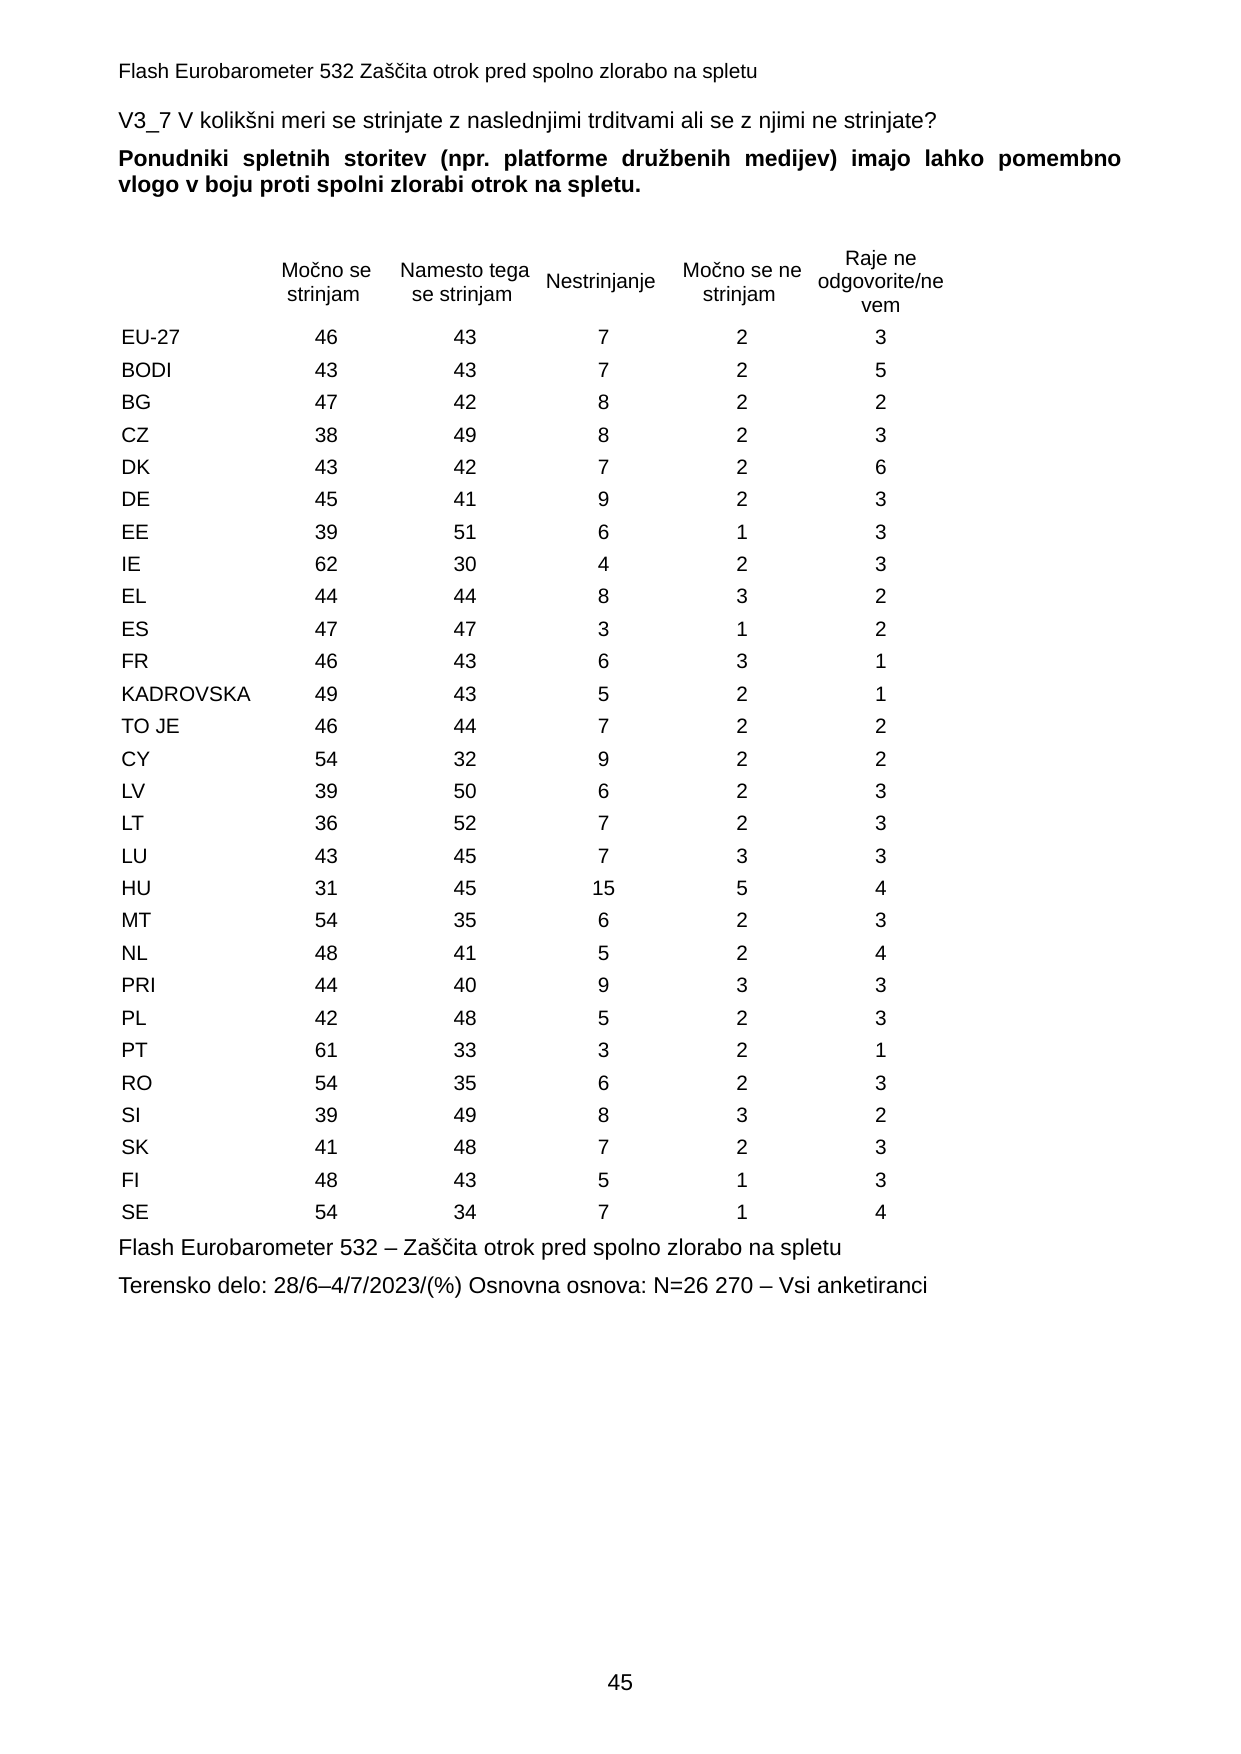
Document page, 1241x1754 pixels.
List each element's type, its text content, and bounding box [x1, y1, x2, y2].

table_cell FR [118, 645, 257, 677]
table_cell 3 [811, 1066, 950, 1098]
table_cell KADROVSKA [118, 678, 257, 710]
table_cell 2 [673, 678, 811, 710]
table_cell 41 [395, 483, 534, 515]
table_cell 6 [534, 775, 673, 807]
table_cell 39 [257, 775, 395, 807]
table_cell 1 [673, 1196, 811, 1228]
table_cell RO [118, 1066, 257, 1098]
table_cell 5 [673, 872, 811, 904]
table_cell 3 [811, 807, 950, 839]
text Ponudniki spletnih storitev (npr. platforme družbenih medijev) imajo lahko pomembno vlogo v boju proti spolni zlorabi otrok na spletu. [118, 145, 1122, 198]
table_cell 38 [257, 418, 395, 451]
table_cell 3 [534, 613, 673, 645]
table_cell 4 [811, 872, 950, 904]
table_cell 42 [395, 386, 534, 418]
table_cell 8 [534, 1099, 673, 1131]
table_cell 35 [395, 1066, 534, 1098]
table_cell PT [118, 1034, 257, 1066]
table_cell 50 [395, 775, 534, 807]
table_cell 2 [673, 1066, 811, 1098]
table_cell SE [118, 1196, 257, 1228]
table_cell 7 [534, 451, 673, 483]
table_cell 2 [811, 710, 950, 742]
table_cell EL [118, 580, 257, 613]
table_cell 46 [257, 645, 395, 677]
table_cell 45 [395, 839, 534, 872]
table_cell 5 [534, 678, 673, 710]
table_cell 6 [534, 904, 673, 937]
table_cell 7 [534, 1196, 673, 1228]
table_cell LV [118, 775, 257, 807]
table_cell 35 [395, 904, 534, 937]
table_cell 7 [534, 807, 673, 839]
table_cell 9 [534, 742, 673, 774]
table_cell 8 [534, 580, 673, 613]
table_cell 31 [257, 872, 395, 904]
table_cell 1 [673, 515, 811, 548]
table_cell 3 [811, 1131, 950, 1163]
table_cell 3 [811, 548, 950, 580]
table_cell 1 [811, 678, 950, 710]
table_cell 46 [257, 321, 395, 353]
table_cell 2 [673, 354, 811, 386]
table_cell DE [118, 483, 257, 515]
table_cell 45 [257, 483, 395, 515]
table_cell 15 [534, 872, 673, 904]
table_cell 48 [257, 1163, 395, 1196]
table_cell LU [118, 839, 257, 872]
table_cell 2 [673, 742, 811, 774]
table_cell 47 [395, 613, 534, 645]
table_cell 7 [534, 321, 673, 353]
table_cell 3 [673, 1099, 811, 1131]
table_cell 8 [534, 386, 673, 418]
table_cell BG [118, 386, 257, 418]
table_cell 48 [257, 937, 395, 969]
table_cell 9 [534, 483, 673, 515]
table_cell 3 [673, 969, 811, 1001]
table_cell 9 [534, 969, 673, 1001]
table_cell 6 [534, 1066, 673, 1098]
text Terensko delo: 28/6–4/7/2023/(%) Osnovna osnova: N=26 270 – Vsi anketiranci [118, 1272, 1122, 1299]
table_cell 1 [673, 613, 811, 645]
table_cell 5 [534, 1001, 673, 1034]
table_cell 7 [534, 1131, 673, 1163]
table_cell 3 [811, 418, 950, 451]
table_cell 52 [395, 807, 534, 839]
table_cell HU [118, 872, 257, 904]
table_cell 44 [395, 710, 534, 742]
table_cell 1 [811, 1034, 950, 1066]
table_cell LT [118, 807, 257, 839]
table_cell 3 [811, 1001, 950, 1034]
table_cell IE [118, 548, 257, 580]
table_cell 54 [257, 742, 395, 774]
table_cell EE [118, 515, 257, 548]
text V3_7 V kolikšni meri se strinjate z naslednjimi trditvami ali se z njimi ne strinjate? [118, 107, 1122, 133]
table_cell 7 [534, 839, 673, 872]
table_cell 54 [257, 1196, 395, 1228]
table_cell 2 [811, 386, 950, 418]
table_cell 36 [257, 807, 395, 839]
table_header Močno se ne strinjam [673, 242, 811, 321]
text Flash Eurobarometer 532 – Zaščita otrok pred spolno zlorabo na spletu [118, 1234, 1122, 1260]
table_cell DK [118, 451, 257, 483]
table_cell 2 [811, 613, 950, 645]
table_cell 61 [257, 1034, 395, 1066]
table_cell 34 [395, 1196, 534, 1228]
table_cell 42 [395, 451, 534, 483]
table_cell 45 [395, 872, 534, 904]
table_cell 41 [257, 1131, 395, 1163]
table_cell 4 [811, 1196, 950, 1228]
table_cell 43 [257, 451, 395, 483]
table_cell 44 [257, 580, 395, 613]
table_cell 2 [673, 710, 811, 742]
table_cell 44 [257, 969, 395, 1001]
table_cell 3 [811, 515, 950, 548]
table_cell 49 [257, 678, 395, 710]
table_cell 2 [673, 483, 811, 515]
table_cell 3 [811, 839, 950, 872]
table_cell 48 [395, 1131, 534, 1163]
table_header Raje ne odgovorite/ne vem [811, 242, 950, 321]
table_header Namesto tega se strinjam [395, 242, 534, 321]
table_cell SK [118, 1131, 257, 1163]
table_cell 4 [534, 548, 673, 580]
table_cell 1 [673, 1163, 811, 1196]
table_cell PRI [118, 969, 257, 1001]
table_cell 6 [534, 645, 673, 677]
table_cell 2 [673, 386, 811, 418]
table_cell 4 [811, 937, 950, 969]
table_cell 3 [811, 1163, 950, 1196]
table_cell CY [118, 742, 257, 774]
table_cell 7 [534, 710, 673, 742]
table_cell 43 [257, 839, 395, 872]
table_cell 3 [673, 580, 811, 613]
table_cell 62 [257, 548, 395, 580]
table_cell 49 [395, 1099, 534, 1131]
table_cell 6 [534, 515, 673, 548]
table_cell 42 [257, 1001, 395, 1034]
table_cell 2 [673, 1131, 811, 1163]
table_cell 3 [811, 483, 950, 515]
table_cell 43 [395, 321, 534, 353]
table_cell 39 [257, 515, 395, 548]
table_header Nestrinjanje [534, 242, 673, 321]
table_cell 3 [534, 1034, 673, 1066]
table_cell 39 [257, 1099, 395, 1131]
table_cell 6 [811, 451, 950, 483]
table_cell 2 [673, 451, 811, 483]
table_cell CZ [118, 418, 257, 451]
table_cell 2 [811, 1099, 950, 1131]
table_cell 1 [811, 645, 950, 677]
table_cell 5 [534, 937, 673, 969]
table_cell 44 [395, 580, 534, 613]
table_cell 5 [534, 1163, 673, 1196]
table_cell 8 [534, 418, 673, 451]
table_cell 33 [395, 1034, 534, 1066]
table_cell 3 [673, 645, 811, 677]
table_cell 2 [673, 321, 811, 353]
table_cell 3 [811, 969, 950, 1001]
table_cell 40 [395, 969, 534, 1001]
table_cell 51 [395, 515, 534, 548]
table_cell 2 [673, 418, 811, 451]
table_cell FI [118, 1163, 257, 1196]
table_cell 5 [811, 354, 950, 386]
table_cell 43 [395, 645, 534, 677]
table_cell 47 [257, 386, 395, 418]
table_cell MT [118, 904, 257, 937]
table_cell 2 [673, 1001, 811, 1034]
table_cell SI [118, 1099, 257, 1131]
table_cell TO JE [118, 710, 257, 742]
table_cell 48 [395, 1001, 534, 1034]
table_cell 2 [673, 1034, 811, 1066]
table_cell PL [118, 1001, 257, 1034]
table_cell 43 [395, 354, 534, 386]
table_cell 43 [257, 354, 395, 386]
table_cell 2 [673, 807, 811, 839]
table_cell ES [118, 613, 257, 645]
table_cell NL [118, 937, 257, 969]
table_header Močno se strinjam [257, 242, 395, 321]
table_cell 3 [811, 321, 950, 353]
table_cell 32 [395, 742, 534, 774]
table_cell EU-27 [118, 321, 257, 353]
table_cell 2 [673, 937, 811, 969]
table_cell 2 [811, 580, 950, 613]
table_cell 30 [395, 548, 534, 580]
table_cell 47 [257, 613, 395, 645]
table_cell BODI [118, 354, 257, 386]
table_cell 54 [257, 1066, 395, 1098]
table_cell 3 [673, 839, 811, 872]
table_cell 7 [534, 354, 673, 386]
table_cell 49 [395, 418, 534, 451]
table_cell 2 [673, 904, 811, 937]
table_cell 46 [257, 710, 395, 742]
table_cell 54 [257, 904, 395, 937]
table_cell 2 [673, 548, 811, 580]
table_cell 2 [811, 742, 950, 774]
table_cell 3 [811, 904, 950, 937]
table_cell 3 [811, 775, 950, 807]
table_cell 2 [673, 775, 811, 807]
table_cell 43 [395, 1163, 534, 1196]
table_cell 41 [395, 937, 534, 969]
table_cell 43 [395, 678, 534, 710]
table_header [118, 242, 257, 321]
